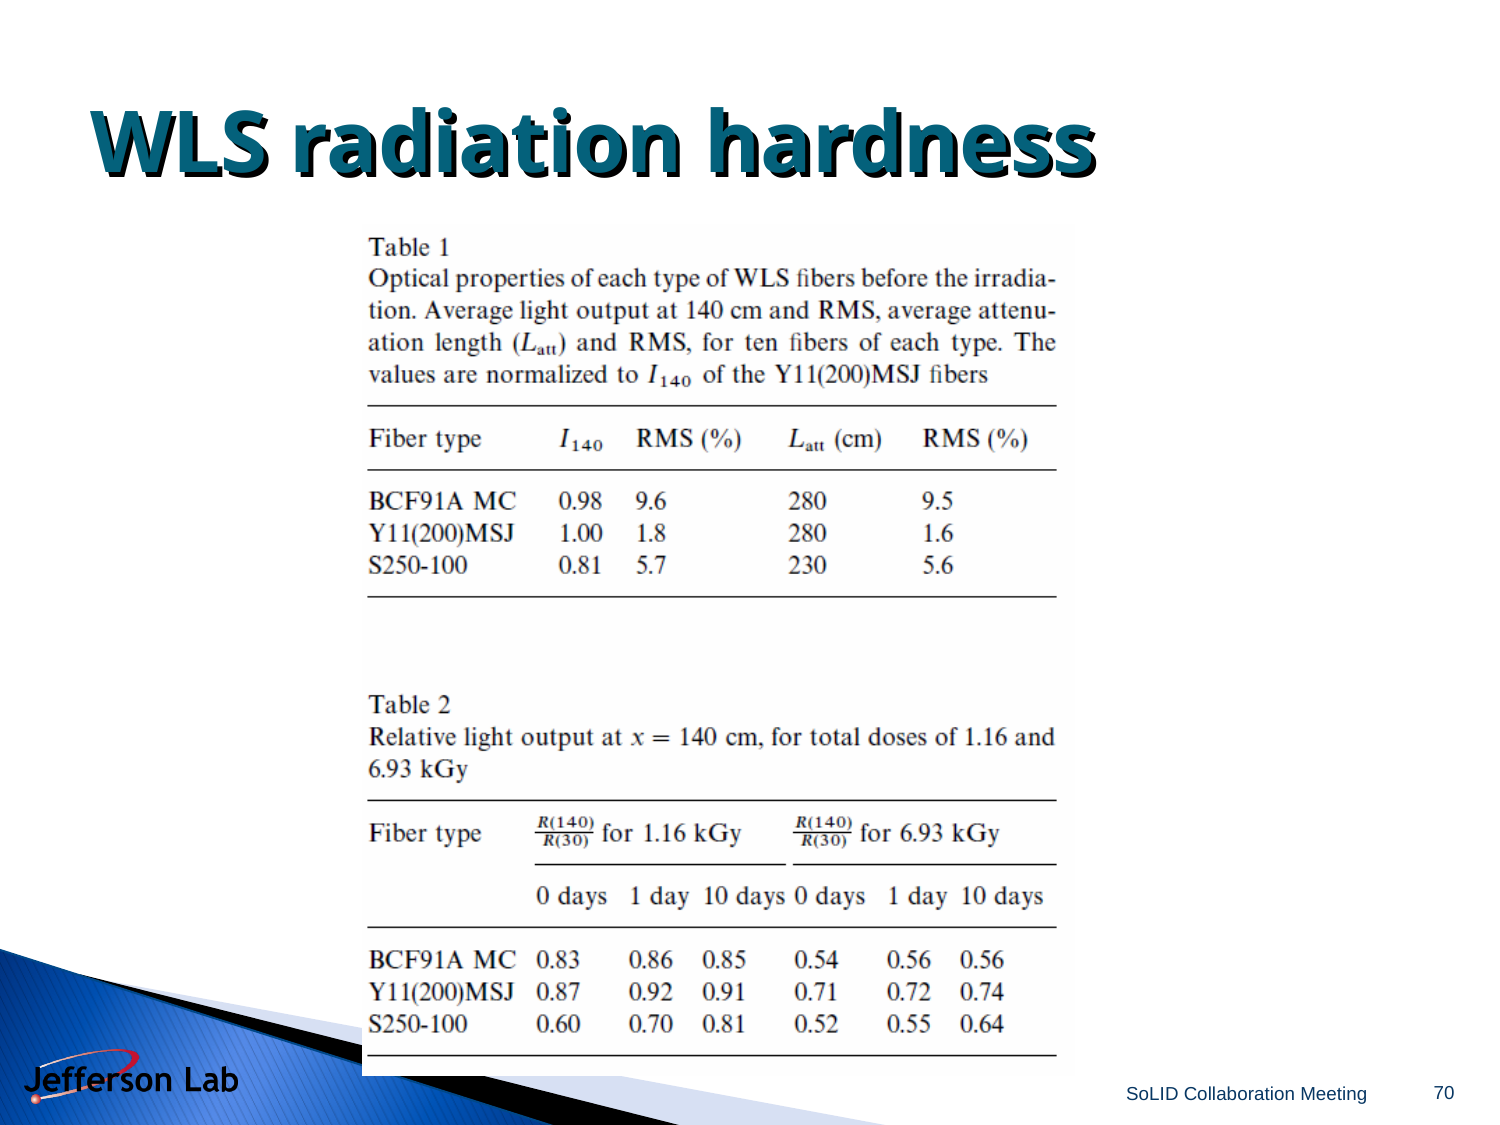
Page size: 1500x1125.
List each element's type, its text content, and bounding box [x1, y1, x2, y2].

text_box 70 [1418, 1051, 1479, 1112]
title WLS radiation hardness [75, 45, 1426, 233]
picture [362, 224, 1075, 1076]
text_box SoLID Collaboration Meeting [1074, 1051, 1418, 1112]
